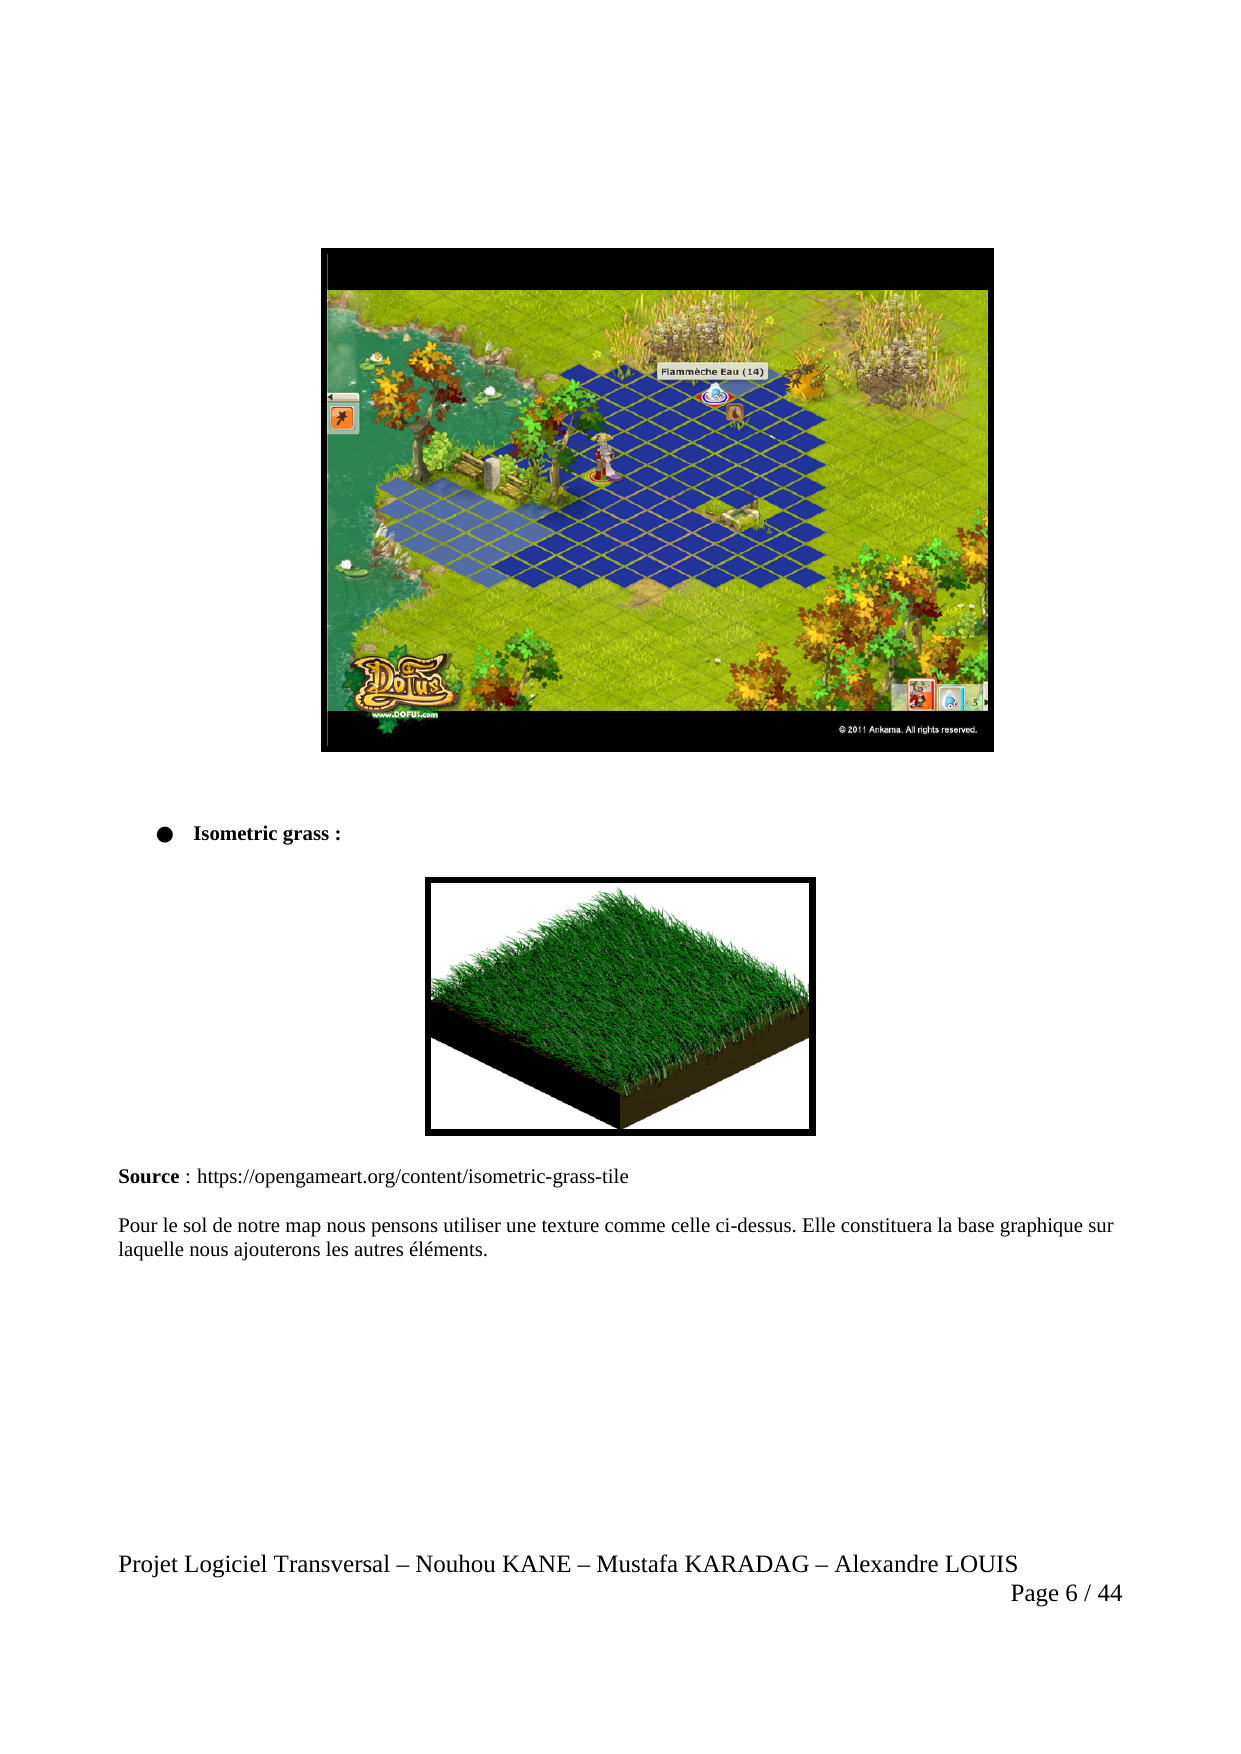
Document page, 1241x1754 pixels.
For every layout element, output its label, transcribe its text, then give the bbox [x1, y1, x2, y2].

list Isometric grass : [156, 810, 1122, 853]
text Pour le sol de notre map nous pensons utiliser une texture comme celle ci-dessus. Elle constituera la base graphique sur laquelle nous ajouterons les autres éléments. [118, 1212, 1122, 1261]
text Source : https://opengameart.org/content/isometric-grass-tile [118, 1160, 1122, 1188]
